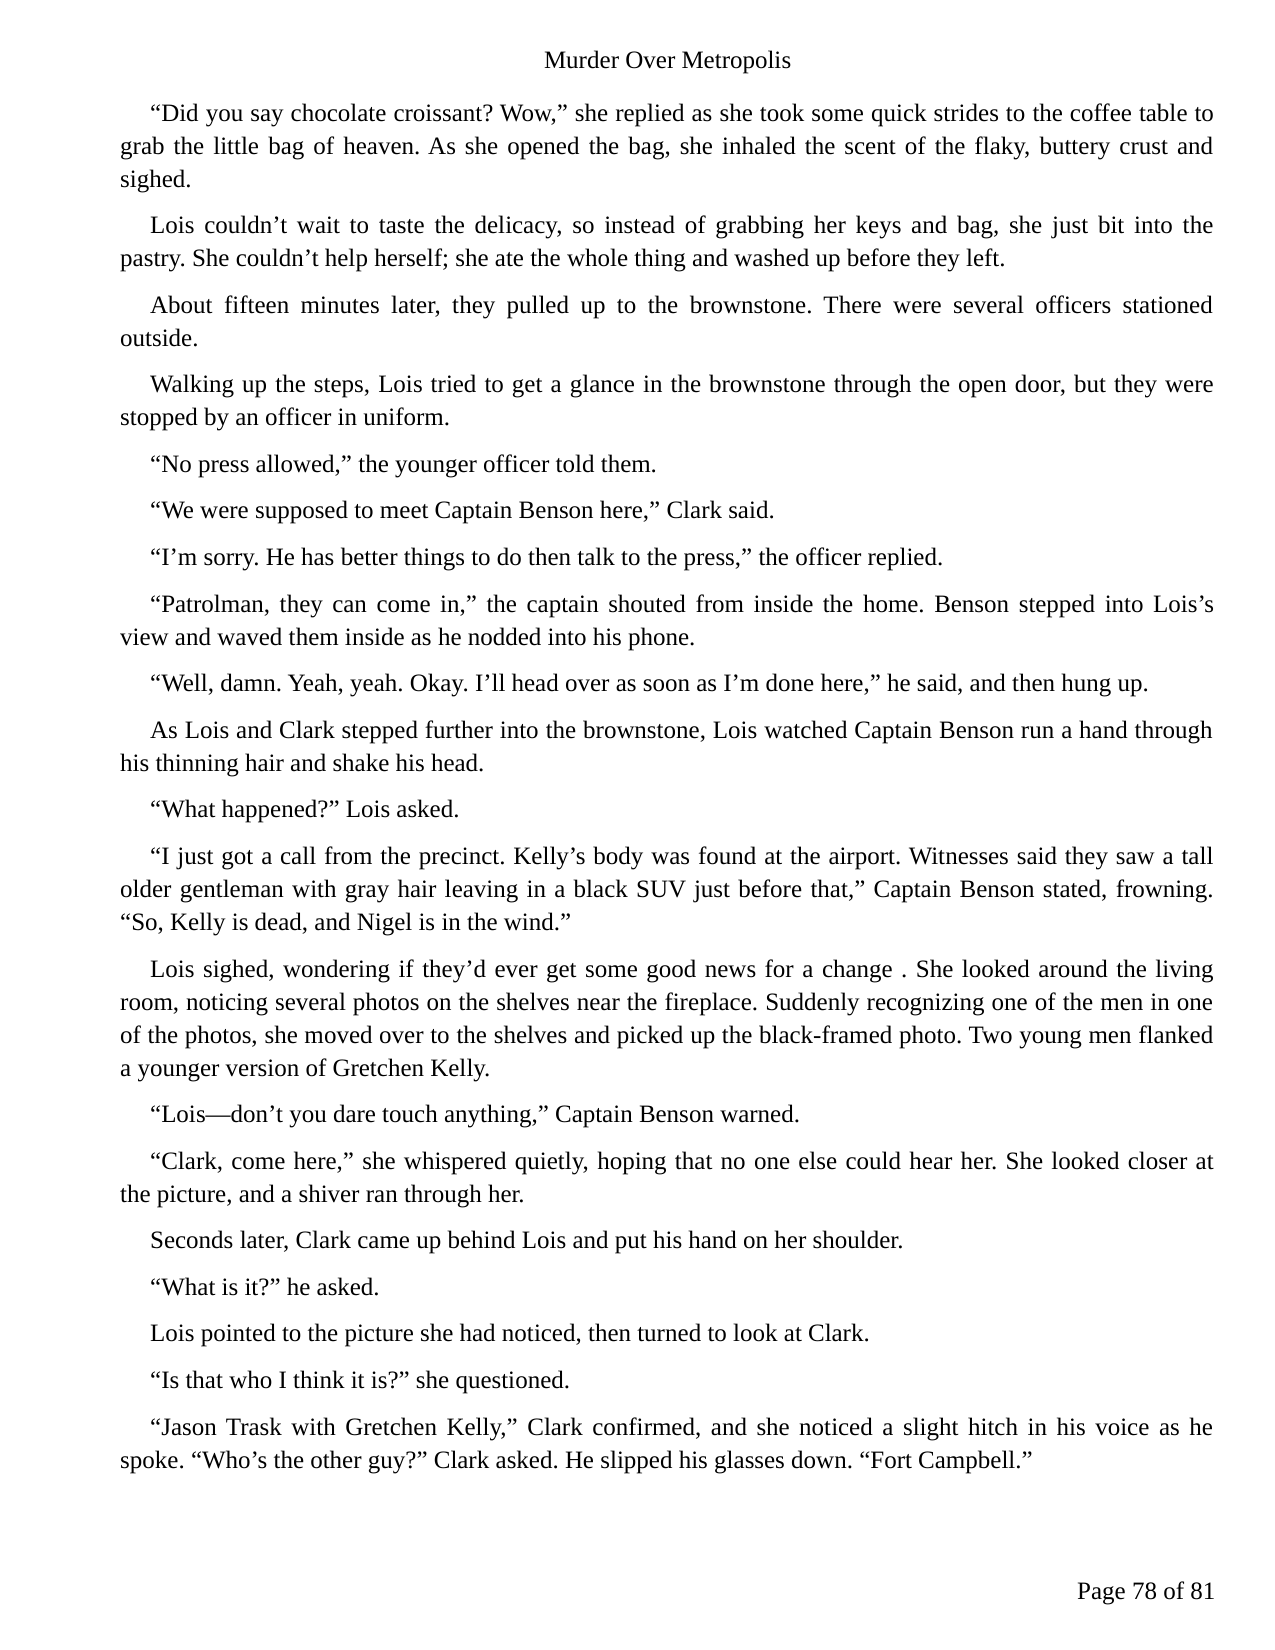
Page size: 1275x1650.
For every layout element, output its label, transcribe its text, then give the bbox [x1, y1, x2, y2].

text “We were supposed to meet Captain Benson here,” Clark said. [120, 496, 1215, 524]
text “Lois—don’t you dare touch anything,” Captain Benson warned. [120, 1099, 1215, 1128]
text “Jason Trask with Gretchen Kelly,” Clark confirmed, and she noticed a slight hitch in his voice as he spoke. “Who’s the other guy?” Clark asked. He slipped his glasses down. “Fort Campbell.” [120, 1412, 1215, 1473]
text “Did you say chocolate croissant? Wow,” she replied as she took some quick strides to the coffee table to grab the little bag of heaven. As she opened the bag, she inhaled the scent of the flaky, buttery crust and sighed. [120, 98, 1215, 192]
text About fifteen minutes later, they pulled up to the brownstone. There were several officers stationed outside. [120, 290, 1215, 352]
text “I just got a call from the precinct. Kelly’s body was found at the airport. Witnesses said they saw a tall older gentleman with gray hair leaving in a black SUV just before that,” Captain Benson stated, frowning. “So, Kelly is dead, and Nigel is in the wind.” [120, 841, 1215, 936]
text Walking up the steps, Lois tried to get a glance in the brownstone through the open door, but they were stopped by an officer in uniform. [120, 369, 1215, 431]
text “Patrolman, they can come in,” the captain shouted from inside the home. Benson stepped into Lois’s view and waved them inside as he nodded into his phone. [120, 589, 1215, 651]
text “Is that who I think it is?” she questioned. [120, 1365, 1215, 1394]
text Lois pointed to the picture she had noticed, then turned to look at Clark. [120, 1318, 1215, 1347]
text As Lois and Clark stepped further into the brownstone, Lois watched Captain Benson run a hand through his thinning hair and shake his head. [120, 715, 1215, 777]
text “Well, damn. Yeah, yeah. Okay. I’ll head over as soon as I’m done here,” he said, and then hung up. [120, 668, 1215, 697]
text “Clark, come here,” she whispered quietly, hoping that no one else could hear her. She looked closer at the picture, and a shiver ran through her. [120, 1146, 1215, 1208]
text Lois couldn’t wait to taste the delicacy, so instead of grabbing her keys and bag, she just bit into the pastry. She couldn’t help herself; she ate the whole thing and washed up before they left. [120, 210, 1215, 272]
text Seconds later, Clark came up behind Lois and put his hand on her shoulder. [120, 1225, 1215, 1254]
text “No press allowed,” the younger officer told them. [120, 449, 1215, 478]
text Lois sighed, wondering if they’d ever get some good news for a change . She looked around the living room, noticing several photos on the shelves near the fireplace. Suddenly recognizing one of the men in one of the photos, she moved over to the shelves and picked up the black-framed photo. Two young men flanked a younger version of Gretchen Kelly. [120, 954, 1215, 1081]
text “What happened?” Lois asked. [120, 794, 1215, 823]
text “What is it?” he asked. [120, 1272, 1215, 1301]
text “I’m sorry. He has better things to do then talk to the press,” the officer replied. [120, 542, 1215, 571]
